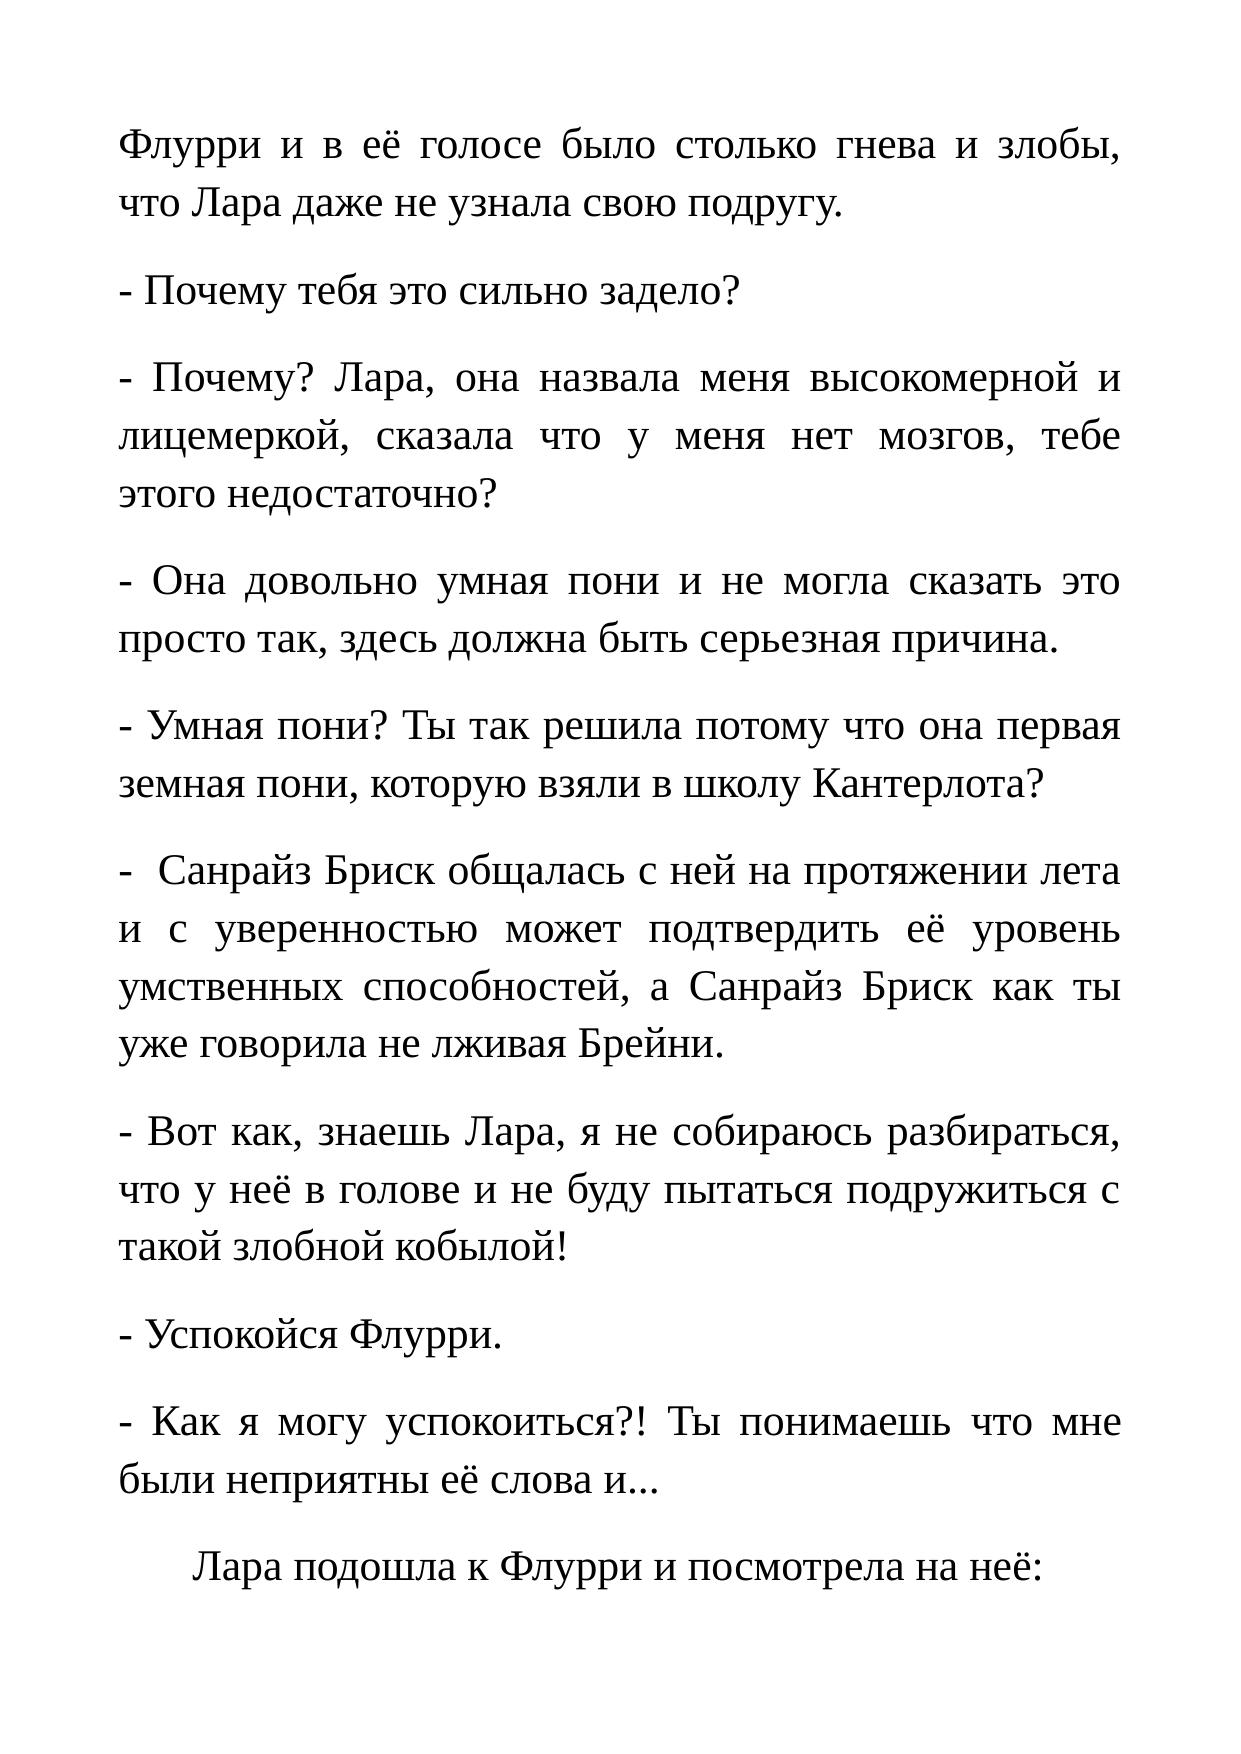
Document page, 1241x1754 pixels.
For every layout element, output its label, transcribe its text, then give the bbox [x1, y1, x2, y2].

text - Успокойся Флурри. [118, 1307, 1122, 1358]
text Лара подошла к Флурри и посмотрела на неё: [118, 1540, 1122, 1590]
text - Она довольно умная пони и не могла сказать это просто так, здесь должна быть серьезная причина. [118, 553, 1122, 662]
text - Санрайз Бриск общалась с ней на протяжении лета и с уверенностью может подтвердить её уровень умственных способностей, а Санрайз Бриск как ты уже говорила не лживая Брейни. [118, 844, 1122, 1067]
text - Почему тебя это сильно задело? [118, 263, 1122, 313]
text - Умная пони? Ты так решила потому что она первая земная пони, которую взяли в школу Кантерлота? [118, 698, 1122, 807]
text Флурри и в её голосе было столько гнева и злобы, что Лара даже не узнала свою подругу. [118, 118, 1122, 226]
text - Как я могу успокоиться?! Ты понимаешь что мне были неприятны её слова и... [118, 1394, 1122, 1503]
text - Почему? Лара, она назвала меня высокомерной и лицемеркой, сказала что у меня нет мозгов, тебе этого недостаточно? [118, 351, 1122, 516]
text - Вот как, знаешь Лара, я не собираюсь разбираться, что у неё в голове и не буду пытаться подружиться с такой злобной кобылой! [118, 1104, 1122, 1270]
